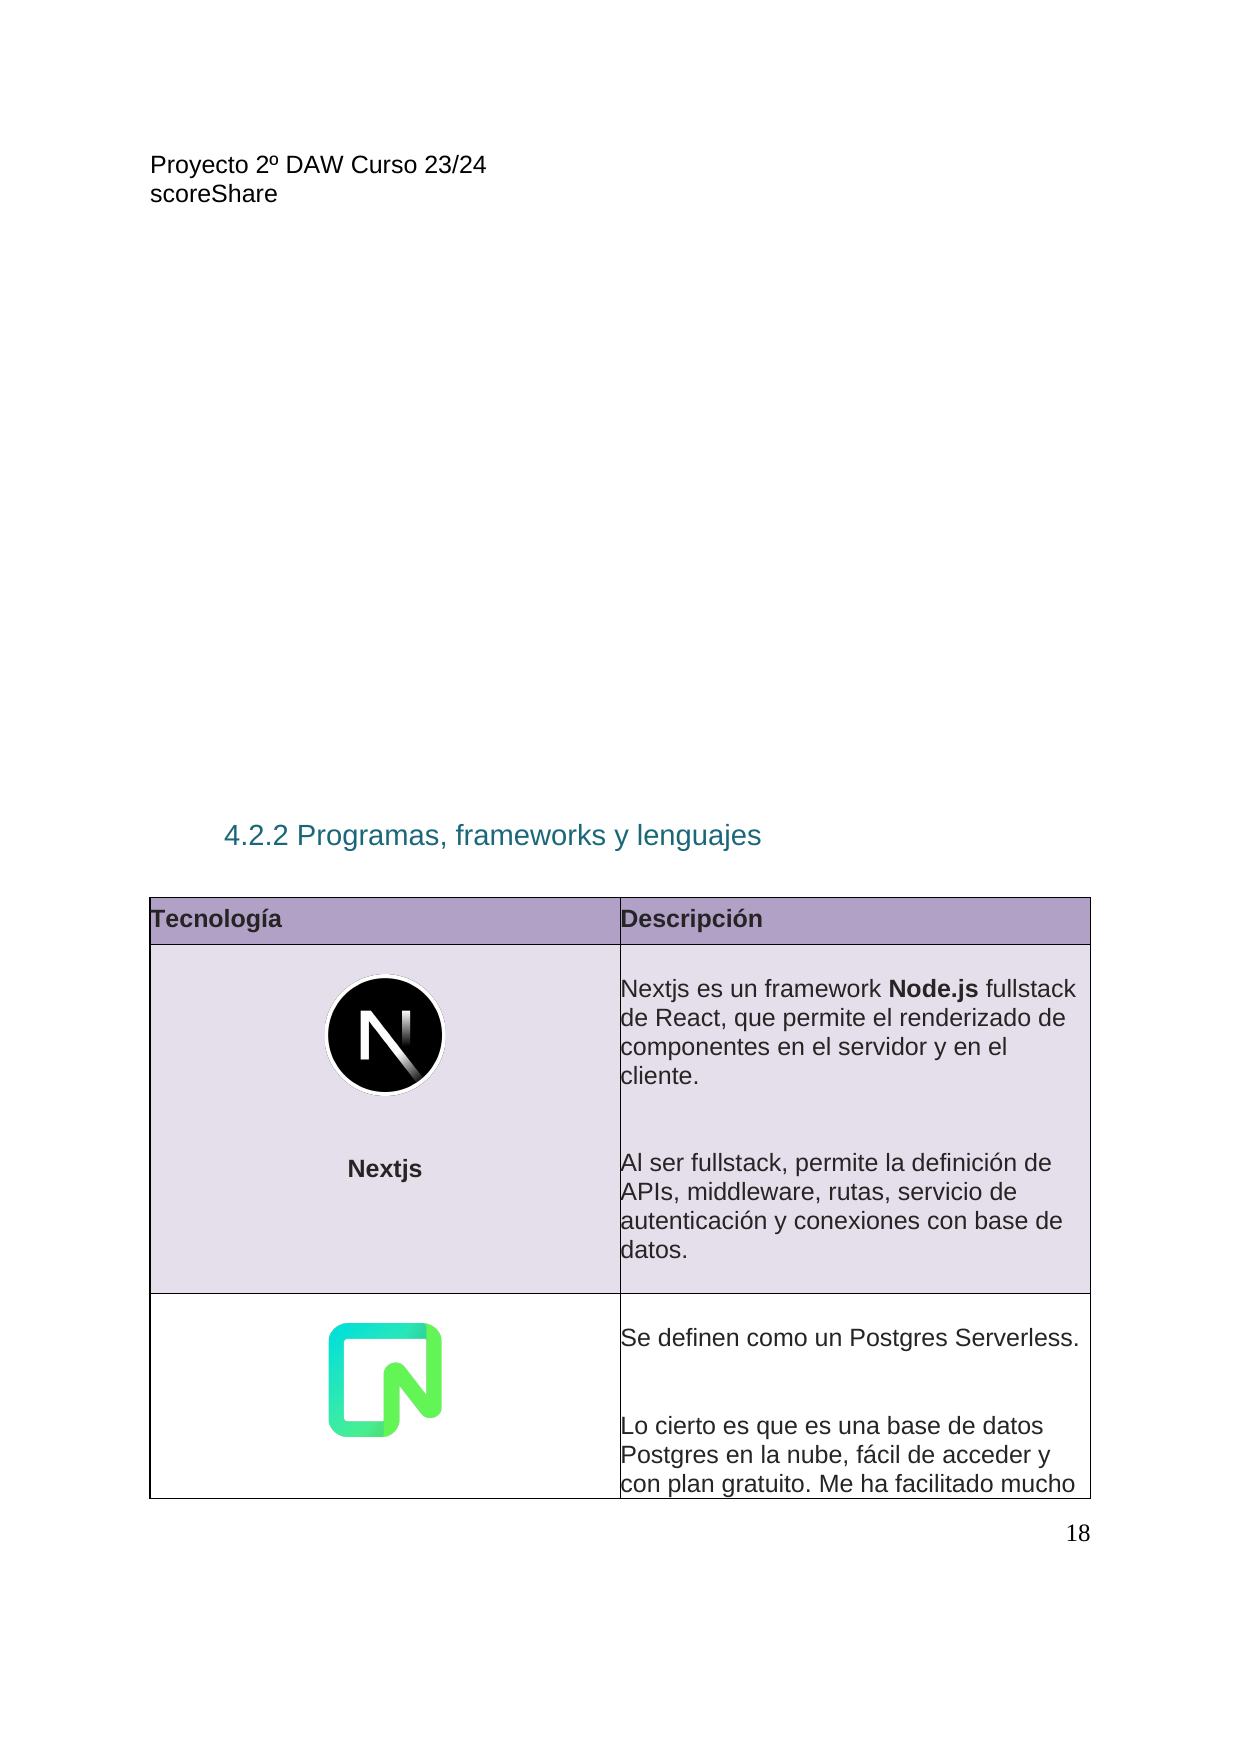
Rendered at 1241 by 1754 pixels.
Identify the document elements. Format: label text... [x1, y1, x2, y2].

table_cell [151, 1294, 620, 1497]
table_cell Nextjs [151, 945, 620, 1293]
table_header Descripción [621, 898, 1090, 944]
text 4.2.2 Programas, frameworks y lenguajes [150, 818, 1090, 852]
picture [328, 1323, 442, 1437]
table_cell Se definen como un Postgres Serverless. Lo cierto es que es una base de datos Postgres en la nube, fácil de acceder y con plan gratuito. Me ha facilitado mucho [621, 1294, 1090, 1497]
picture [324, 974, 446, 1096]
table_header Tecnología [151, 898, 620, 944]
table_cell Nextjs es un framework Node.js fullstack de React, que permite el renderizado de componentes en el servidor y en el cliente. Al ser fullstack, permite la definición de APIs, middleware, rutas, servicio de autenticación y conexiones con base de datos. [621, 945, 1090, 1293]
